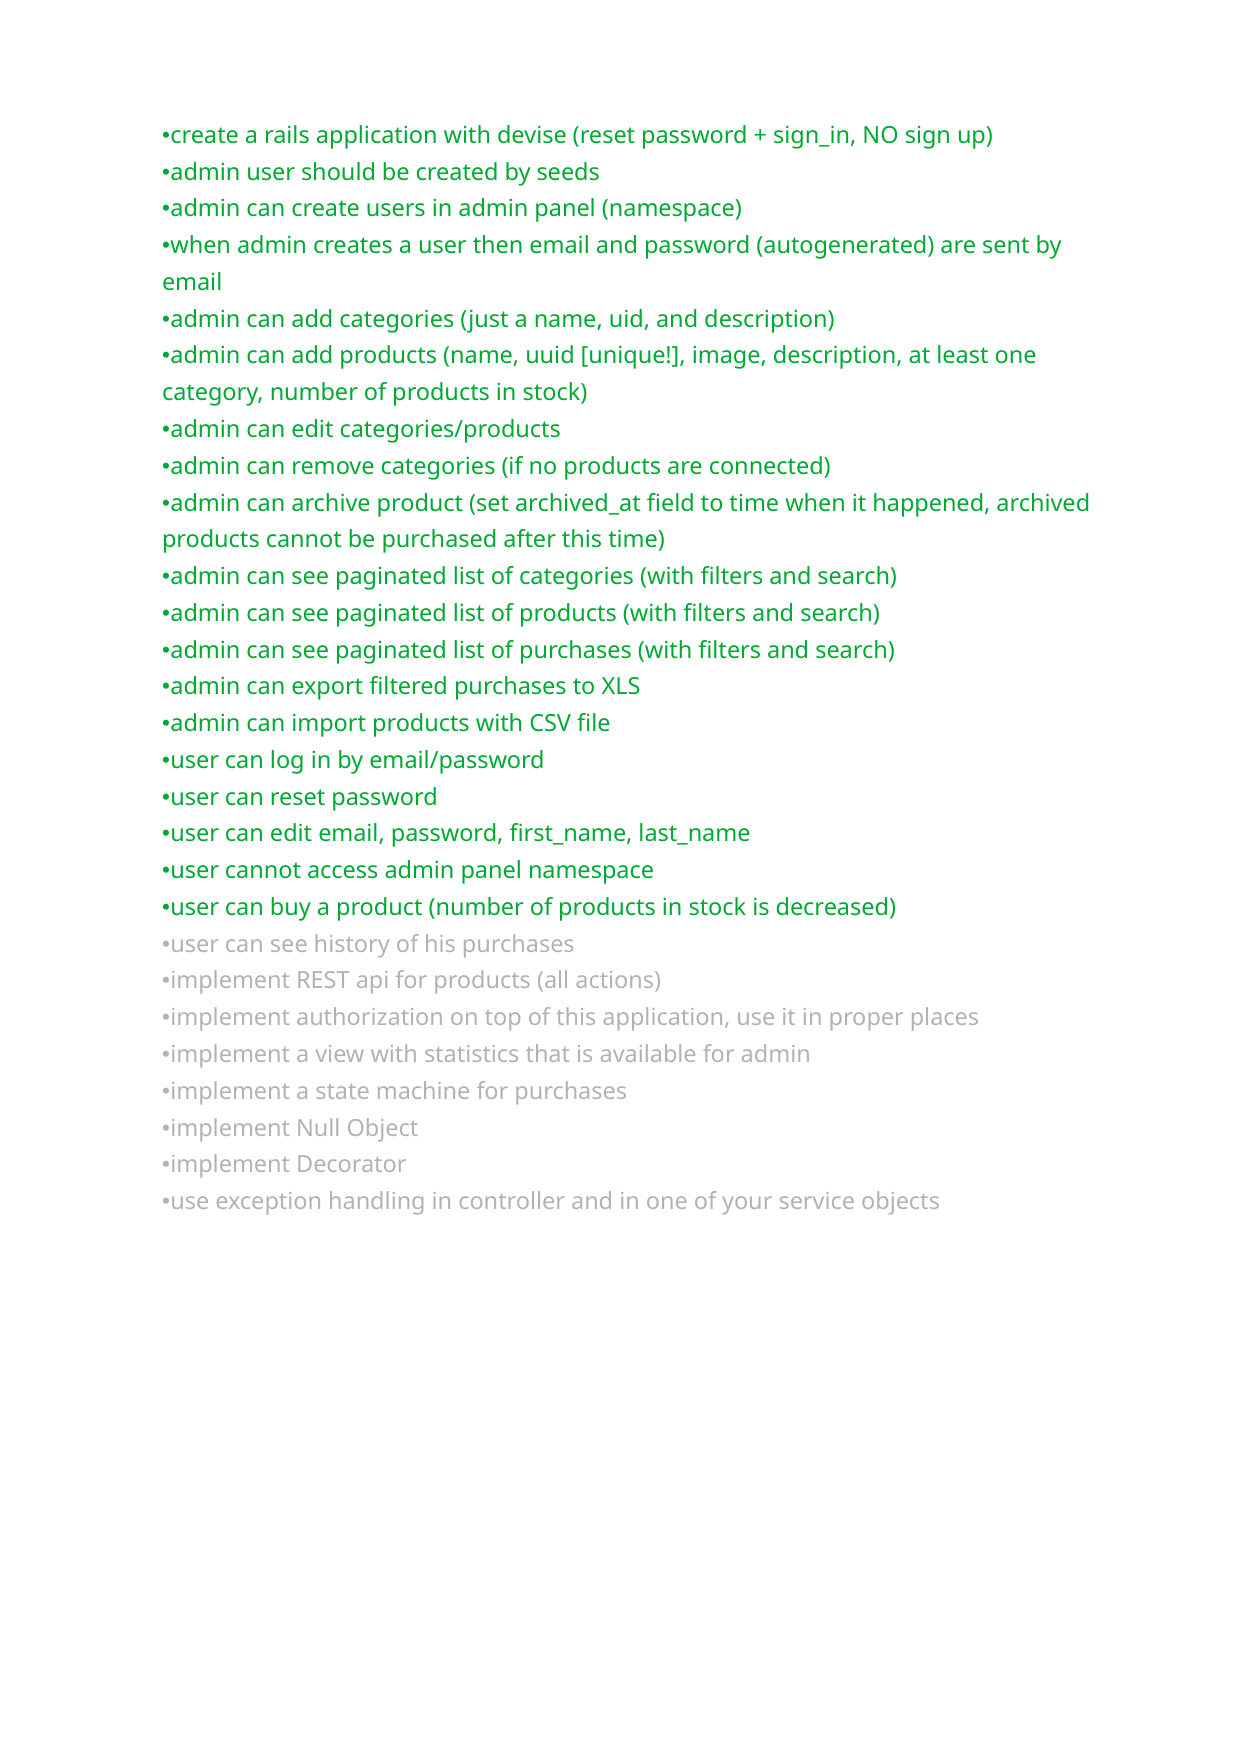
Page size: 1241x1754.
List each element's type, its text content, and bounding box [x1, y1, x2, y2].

list user can reset password [162, 780, 1122, 812]
list user can edit email, password, first_name, last_name [162, 817, 1122, 849]
list implement Decorator [162, 1148, 1122, 1180]
list implement authorization on top of this application, use it in proper places [162, 1001, 1122, 1033]
list admin can see paginated list of products (with filters and search) [162, 596, 1122, 628]
list user can buy a product (number of products in stock is decreased) [162, 890, 1122, 922]
list create a rails application with devise (reset password + sign_in, NO sign up) [162, 118, 1122, 150]
list implement REST api for products (all actions) [162, 964, 1122, 996]
list admin can create users in admin panel (namespace) [162, 192, 1122, 224]
list admin can export filtered purchases to XLS [162, 670, 1122, 702]
list admin can see paginated list of purchases (with filters and search) [162, 633, 1122, 665]
list user cannot access admin panel namespace [162, 853, 1122, 886]
list implement a state machine for purchases [162, 1074, 1122, 1106]
list when admin creates a user then email and password (autogenerated) are sent by email [162, 228, 1122, 297]
list user can log in by email/password [162, 743, 1122, 775]
list admin can remove categories (if no products are connected) [162, 449, 1122, 481]
list admin can add categories (just a name, uid, and description) [162, 302, 1122, 334]
list use exception handling in controller and in one of your service objects [162, 1184, 1122, 1216]
list implement Null Object [162, 1111, 1122, 1143]
list admin can see paginated list of categories (with filters and search) [162, 559, 1122, 591]
list admin can edit categories/products [162, 412, 1122, 444]
list admin can add products (name, uuid [unique!], image, description, at least one category, number of products in stock) [162, 339, 1122, 407]
list admin can archive product (set archived_at field to time when it happened, archived products cannot be purchased after this time) [162, 486, 1122, 554]
list implement a view with statistics that is available for admin [162, 1037, 1122, 1069]
list user can see history of his purchases [162, 927, 1122, 959]
list admin user should be created by seeds [162, 155, 1122, 187]
list admin can import products with CSV file [162, 706, 1122, 738]
